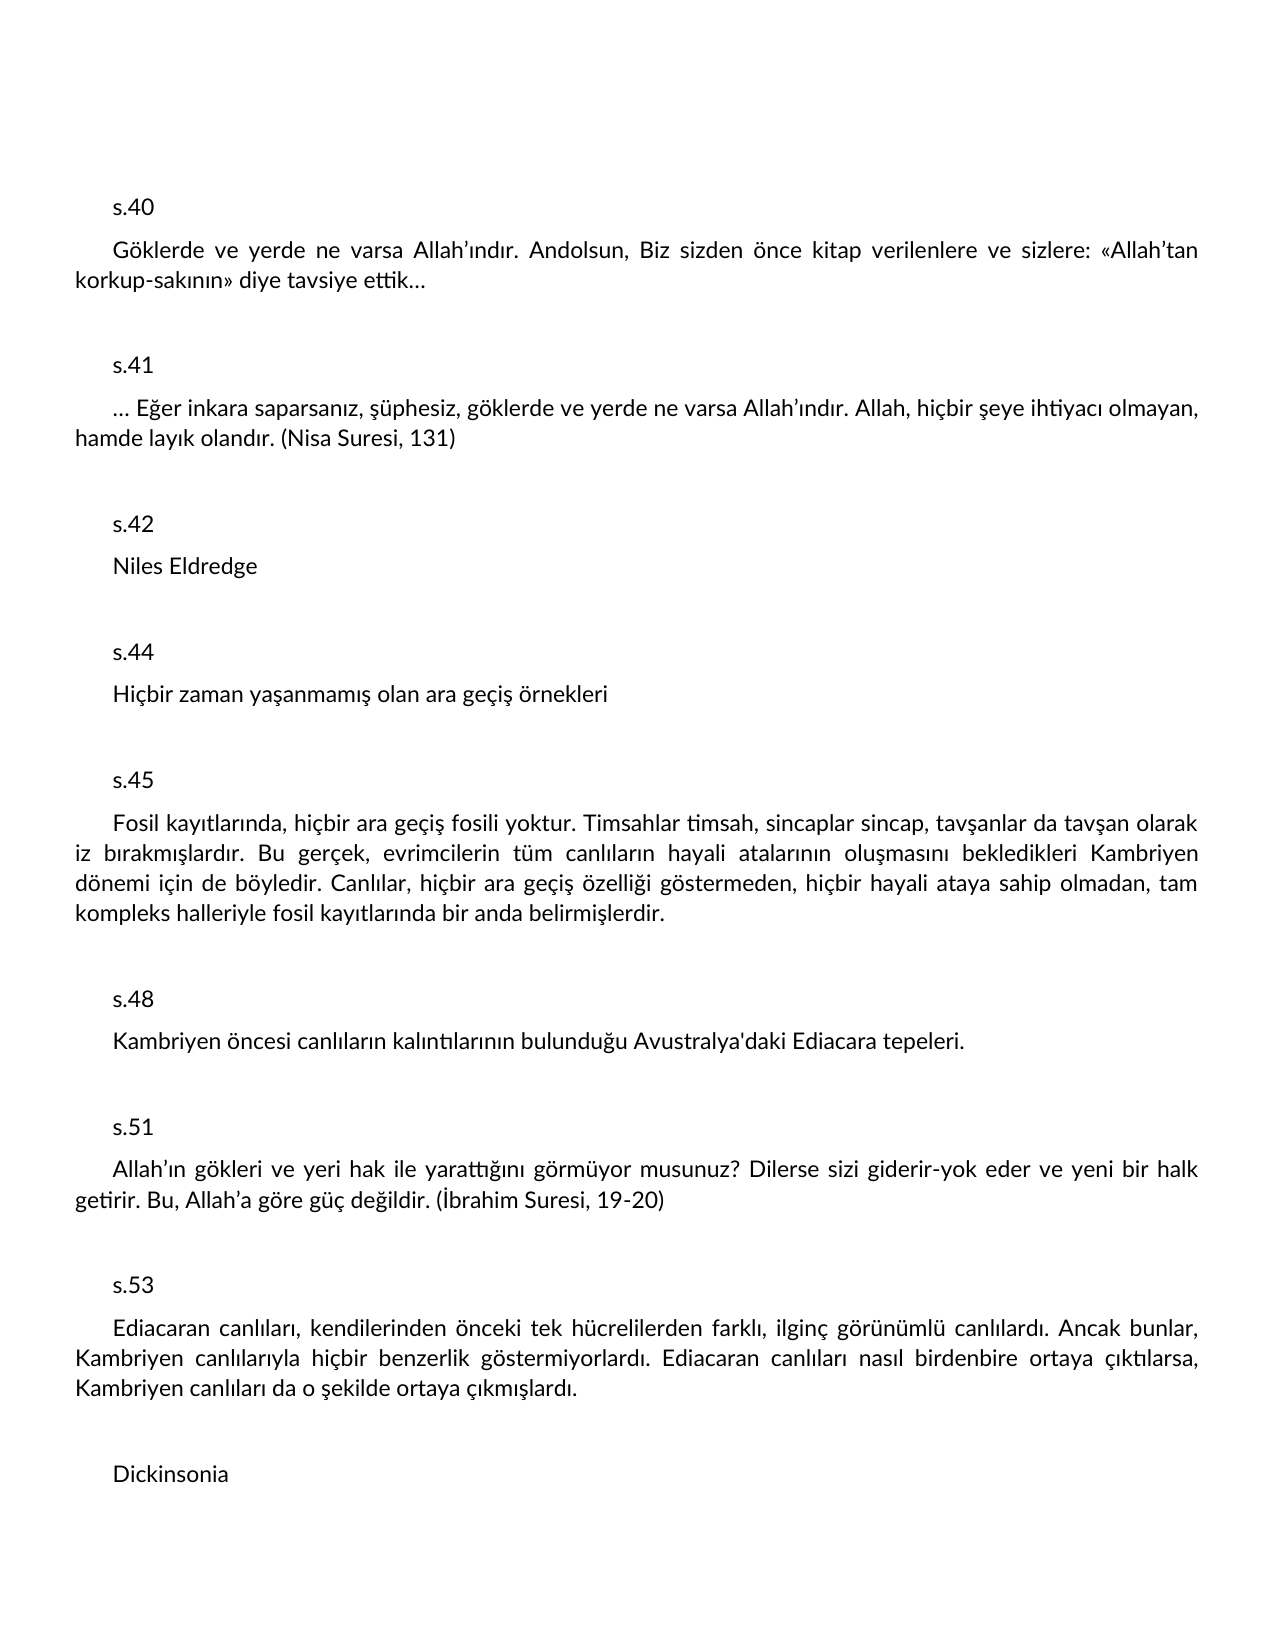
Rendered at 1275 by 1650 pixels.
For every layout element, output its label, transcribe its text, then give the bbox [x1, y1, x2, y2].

text s.53 [75, 1271, 1200, 1298]
text s.45 [75, 766, 1200, 793]
text s.40 [75, 193, 1200, 220]
text Göklerde ve yerde ne varsa Allah’ındır. Andolsun, Biz sizden önce kitap verilenlere ve sizlere: «Allah’tan korkup-sakının» diye tavsiye ettik… [75, 235, 1200, 293]
text s.41 [75, 351, 1200, 378]
text Ediacaran canlıları, kendilerinden önceki tek hücrelilerden farklı, ilginç görünümlü canlılardı. Ancak bunlar, Kambriyen canlılarıyla hiçbir benzerlik göstermiyorlardı. Ediacaran canlıları nasıl birdenbire ortaya çıktılarsa, Kambriyen canlıları da o şekilde ortaya çıkmışlardı. [75, 1313, 1200, 1401]
text s.51 [75, 1112, 1200, 1140]
text s.44 [75, 637, 1200, 665]
text Niles Eldredge [75, 552, 1200, 579]
text Kambriyen öncesi canlıların kalıntılarının bulunduğu Avustralya'daki Ediacara tepeleri. [75, 1027, 1200, 1054]
text Fosil kayıtlarında, hiçbir ara geçiş fosili yoktur. Timsahlar timsah, sincaplar sincap, tavşanlar da tavşan olarak iz bırakmışlardır. Bu gerçek, evrimcilerin tüm canlıların hayali atalarının oluşmasını bekledikleri Kambriyen dönemi için de böyledir. Canlılar, hiçbir ara geçiş özelliği göstermeden, hiçbir hayali ataya sahip olmadan, tam kompleks halleriyle fosil kayıtlarında bir anda belirmişlerdir. [75, 808, 1200, 926]
text Allah’ın gökleri ve yeri hak ile yarattığını görmüyor musunuz? Dilerse sizi giderir-yok eder ve yeni bir halk getirir. Bu, Allah’a göre güç değildir. (İbrahim Suresi, 19-20) [75, 1155, 1200, 1213]
text s.48 [75, 984, 1200, 1012]
text Dickinsonia [75, 1459, 1200, 1487]
text s.42 [75, 509, 1200, 537]
text Hiçbir zaman yaşanmamış olan ara geçiş örnekleri [75, 680, 1200, 708]
text … Eğer inkara saparsanız, şüphesiz, göklerde ve yerde ne varsa Allah’ındır. Allah, hiçbir şeye ihtiyacı olmayan, hamde layık olandır. (Nisa Suresi, 131) [75, 394, 1200, 451]
